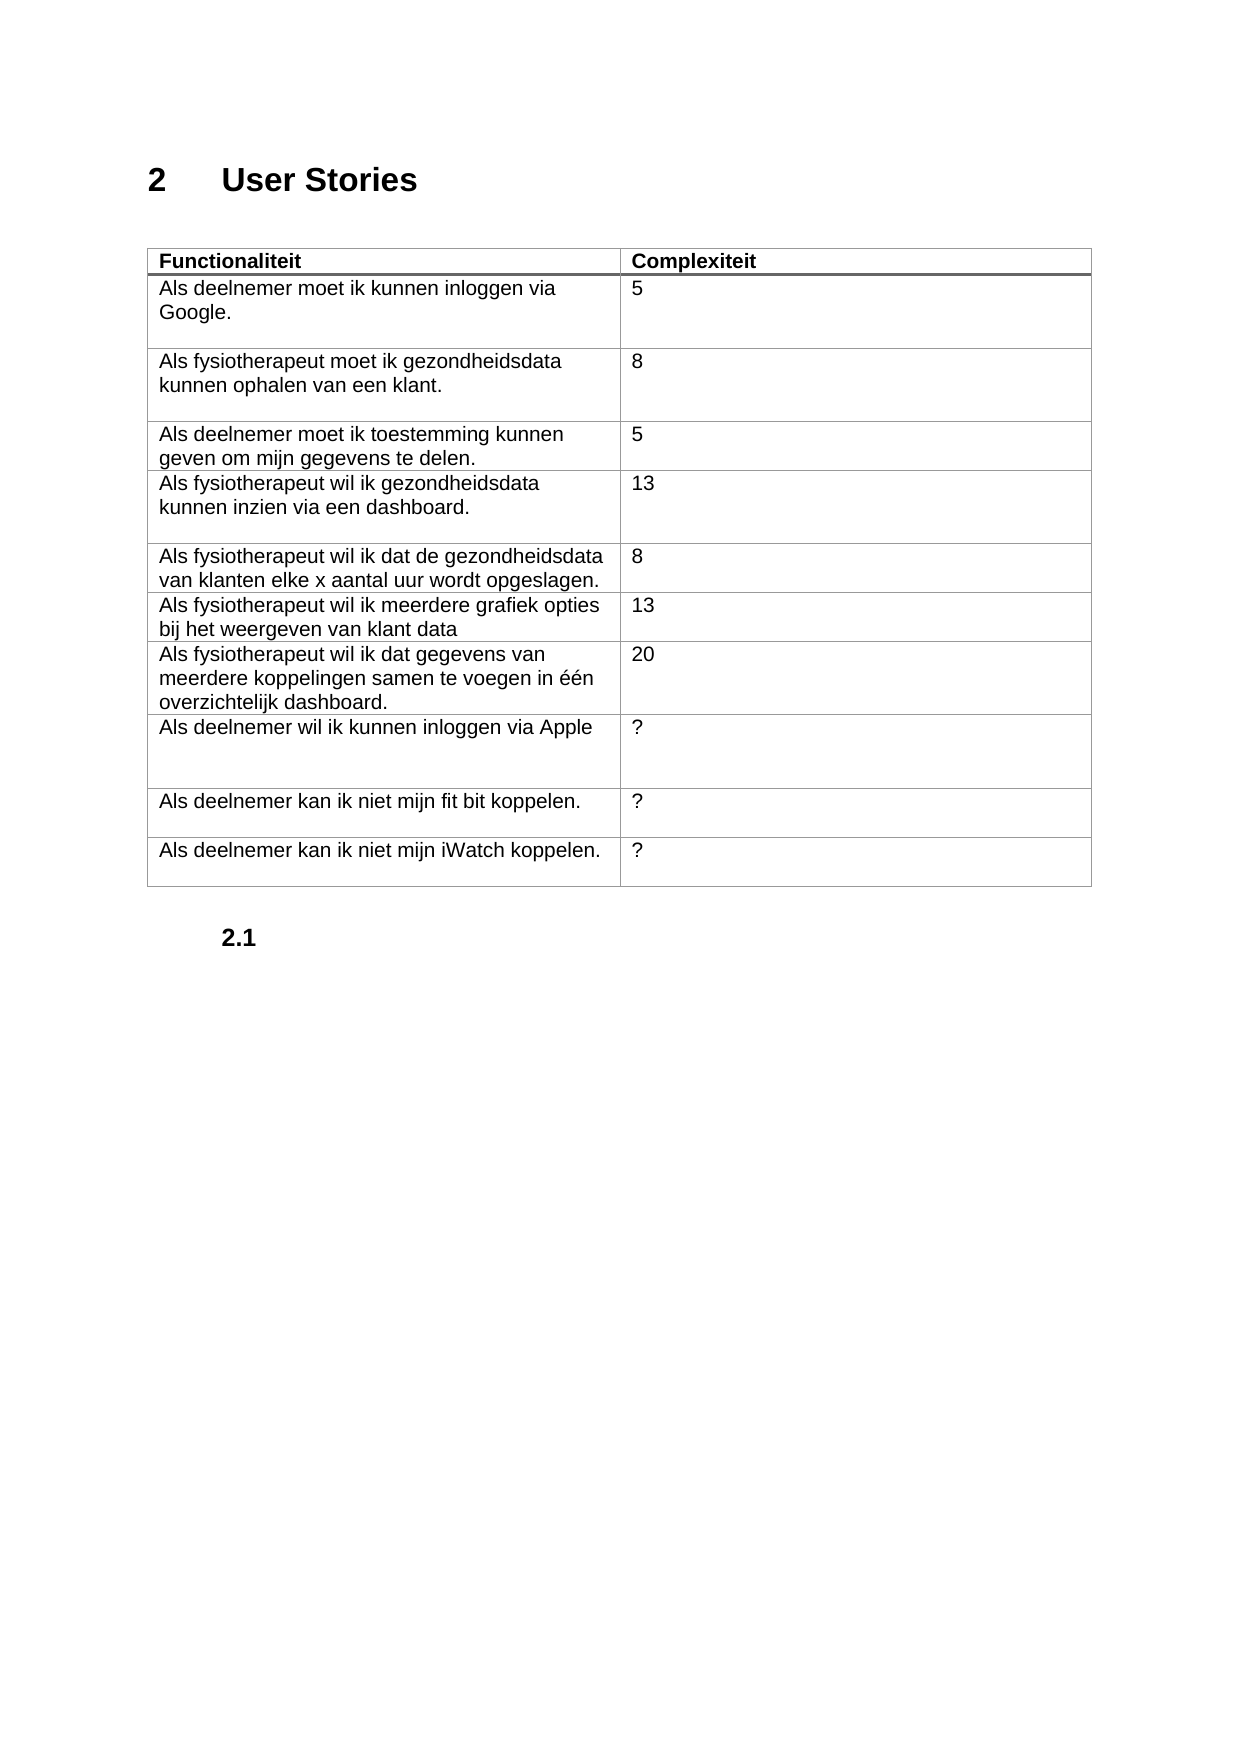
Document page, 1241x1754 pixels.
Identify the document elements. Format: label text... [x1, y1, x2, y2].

table_cell 8 [621, 349, 1091, 421]
table_cell Als fysiotherapeut wil ik dat de gezondheidsdata van klanten elke x aantal uur wordt opgeslagen. [148, 544, 620, 592]
table_cell Als deelnemer moet ik kunnen inloggen via Google. [148, 276, 620, 348]
table_cell 8 [621, 544, 1091, 592]
table_cell 13 [621, 471, 1091, 543]
table_cell Als deelnemer wil ik kunnen inloggen via Apple [148, 715, 620, 788]
table_cell 13 [621, 593, 1091, 641]
table_cell Als deelnemer kan ik niet mijn fit bit koppelen. [148, 789, 620, 837]
table_cell Als fysiotherapeut moet ik gezondheidsdata kunnen ophalen van een klant. [148, 349, 620, 421]
subtitle User Stories [148, 160, 1093, 198]
table_cell ? [621, 838, 1091, 886]
table_cell 5 [621, 422, 1091, 470]
table_cell Als deelnemer kan ik niet mijn iWatch koppelen. [148, 838, 620, 886]
table_cell Als fysiotherapeut wil ik meerdere grafiek opties bij het weergeven van klant data [148, 593, 620, 641]
table_header Functionaliteit [148, 249, 620, 273]
table_cell Als deelnemer moet ik toestemming kunnen geven om mijn gegevens te delen. [148, 422, 620, 470]
table_cell 20 [621, 642, 1091, 713]
table_cell 5 [621, 276, 1091, 348]
table_header Complexiteit [621, 249, 1091, 273]
table_cell Als fysiotherapeut wil ik dat gegevens van meerdere koppelingen samen te voegen in één overzichtelijk dashboard. [148, 642, 620, 713]
table_cell Als fysiotherapeut wil ik gezondheidsdata kunnen inzien via een dashboard. [148, 471, 620, 543]
table_cell ? [621, 789, 1091, 837]
table_cell ? [621, 715, 1091, 788]
